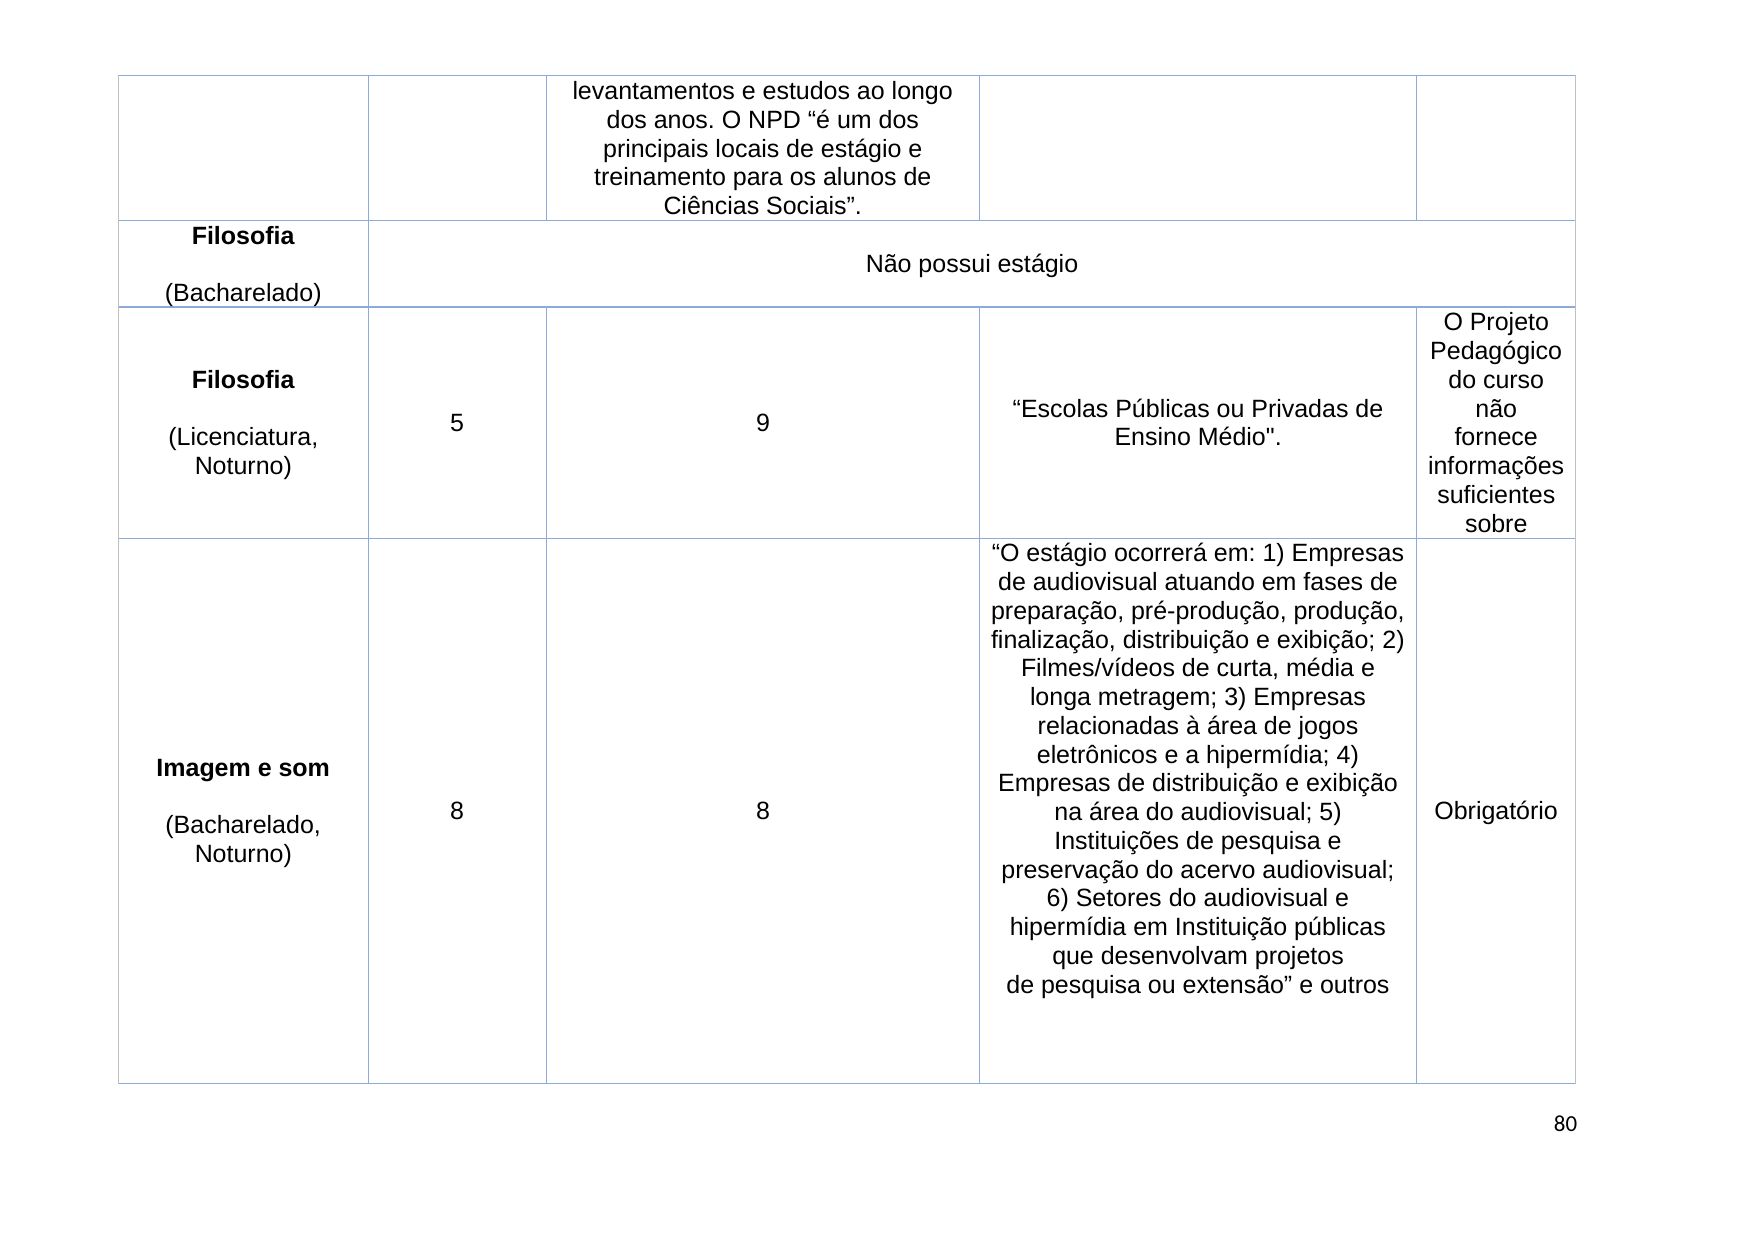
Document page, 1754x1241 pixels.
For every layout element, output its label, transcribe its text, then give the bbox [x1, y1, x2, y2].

table_cell Filosofia (Licenciatura, Noturno) [119, 308, 368, 537]
table_cell Filosofia (Bacharelado) [119, 221, 368, 306]
table_cell Obrigatório [1417, 539, 1575, 1082]
table_cell 5 [369, 308, 546, 537]
table_cell 9 [547, 308, 979, 537]
table_cell [980, 76, 1416, 220]
table_cell [119, 76, 368, 220]
table_cell “Escolas Públicas ou Privadas de Ensino Médio". [980, 308, 1416, 537]
table_cell 8 [369, 539, 546, 1082]
table_cell O Projeto Pedagógico do curso não fornece informações suficientes sobre [1417, 308, 1575, 537]
table_cell [369, 76, 546, 220]
table_cell Imagem e som (Bacharelado, Noturno) [119, 539, 368, 1082]
table_cell “O estágio ocorrerá em: 1) Empresas de audiovisual atuando em fases de preparação, pré-produção, produção, finalização, distribuição e exibição; 2) Filmes/vídeos de curta, média e longa metragem; 3) Empresas relacionadas à área de jogos eletrônicos e a hipermídia; 4) Empresas de distribuição e exibição na área do audiovisual; 5) Instituições de pesquisa e preservação do acervo audiovisual; 6) Setores do audiovisual e hipermídia em Instituição públicas que desenvolvam projetos de pesquisa ou extensão” e outros [980, 539, 1416, 1082]
table_cell levantamentos e estudos ao longo dos anos. O NPD “é um dos principais locais de estágio e treinamento para os alunos de Ciências Sociais”. [547, 76, 979, 220]
table_cell [1417, 76, 1575, 220]
table_cell 8 [547, 539, 979, 1082]
table_cell Não possui estágio [369, 221, 1575, 306]
